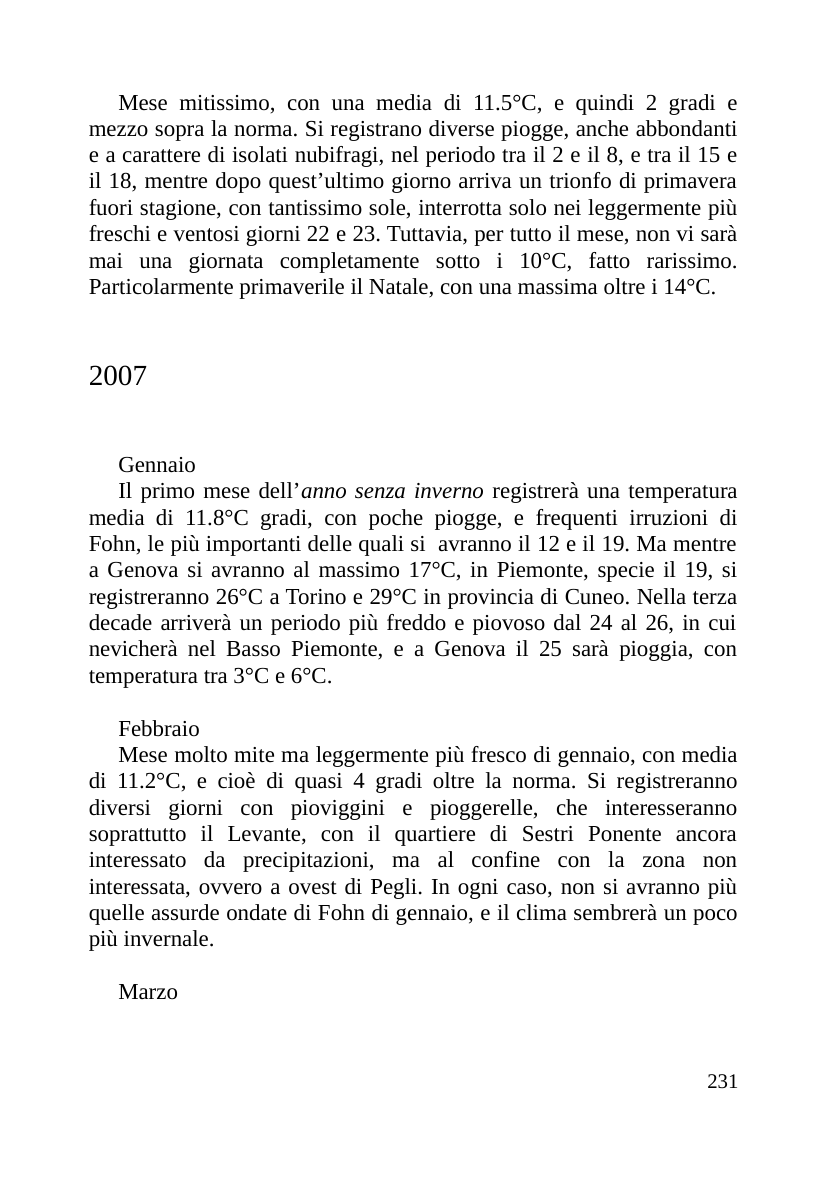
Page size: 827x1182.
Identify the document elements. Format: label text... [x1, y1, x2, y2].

text Mese molto mite ma leggermente più fresco di gennaio, con media di 11.2°C, e cioè di quasi 4 gradi oltre la norma. Si registreranno diversi giorni con pioviggini e pioggerelle, che interesseranno soprattutto il Levante, con il quartiere di Sestri Ponente ancora interessato da precipitazioni, ma al confine con la zona non interessata, ovvero a ovest di Pegli. In ogni caso, non si avranno più quelle assurde ondate di Fohn di gennaio, e il clima sembrerà un poco più invernale. [88, 741, 738, 952]
text Il primo mese dell’anno senza inverno registrerà una temperatura media di 11.8°C gradi, con poche piogge, e frequenti irruzioni di Fohn, le più importanti delle quali si avranno il 12 e il 19. Ma mentre a Genova si avranno al massimo 17°C, in Piemonte, specie il 19, si registreranno 26°C a Torino e 29°C in provincia di Cuneo. Nella terza decade arriverà un periodo più freddo e piovoso dal 24 al 26, in cui nevicherà nel Basso Piemonte, e a Genova il 25 sarà pioggia, con temperatura tra 3°C e 6°C. [88, 477, 738, 688]
text Gennaio [88, 451, 738, 477]
subtitle 2007 [88, 358, 738, 392]
text Mese mitissimo, con una media di 11.5°C, e quindi 2 gradi e mezzo sopra la norma. Si registrano diverse piogge, anche abbondanti e a carattere di isolati nubifragi, nel periodo tra il 2 e il 8, e tra il 15 e il 18, mentre dopo quest’ultimo giorno arriva un trionfo di primavera fuori stagione, con tantissimo sole, interrotta solo nei leggermente più freschi e ventosi giorni 22 e 23. Tuttavia, per tutto il mese, non vi sarà mai una giornata completamente sotto i 10°C, fatto rarissimo. Particolarmente primaverile il Natale, con una massima oltre i 14°C. [88, 88, 738, 299]
text Marzo [88, 978, 738, 1004]
text Febbraio [88, 714, 738, 741]
